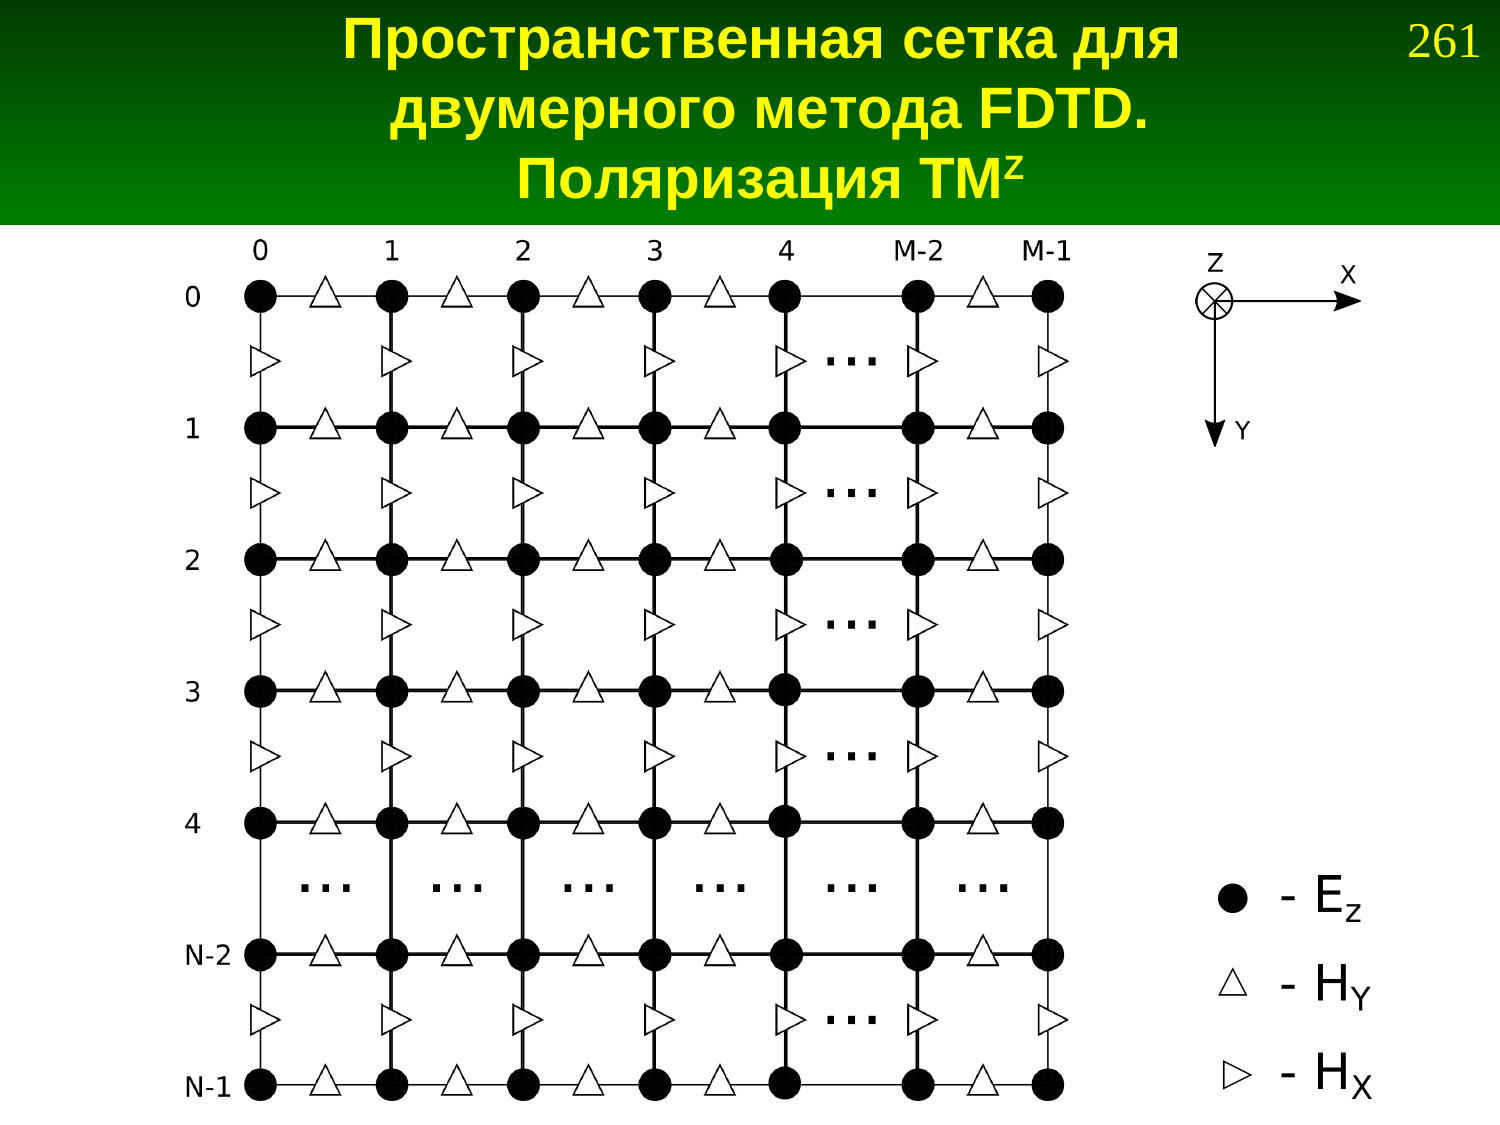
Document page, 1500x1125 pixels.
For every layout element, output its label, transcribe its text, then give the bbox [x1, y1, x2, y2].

title Пространственная сетка для двумерного метода FDTD. Поляризация TMZ [100, 0, 1441, 219]
picture [1195, 253, 1361, 447]
picture [1218, 875, 1372, 1099]
picture [185, 239, 1070, 1101]
